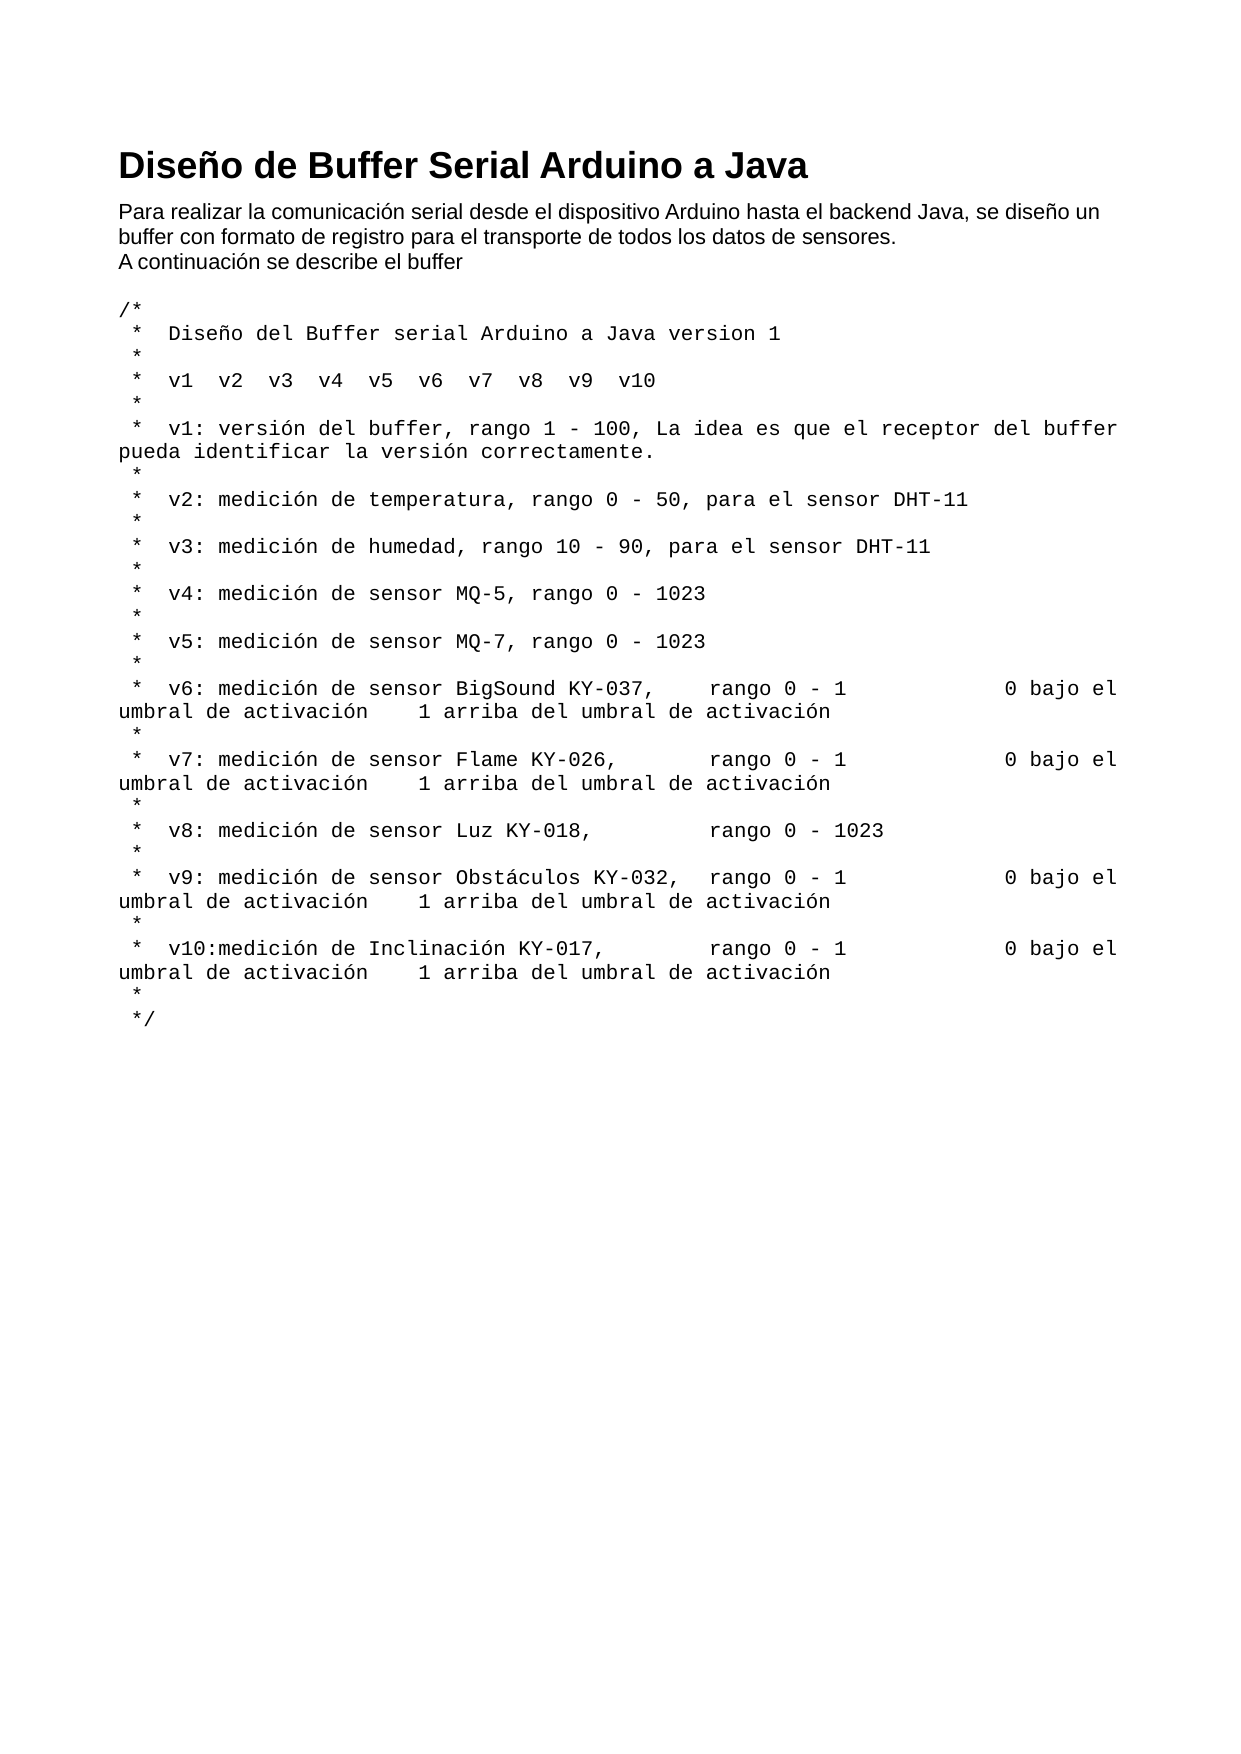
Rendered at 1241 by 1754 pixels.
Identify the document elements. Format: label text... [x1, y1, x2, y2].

text * [118, 914, 1122, 938]
subtitle Diseño de Buffer Serial Arduino a Java [118, 143, 1122, 186]
text /* [118, 299, 1122, 323]
text * v5: medición de sensor MQ-7, rango 0 - 1023 [118, 631, 1122, 654]
text * v4: medición de sensor MQ-5, rango 0 - 1023 [118, 583, 1122, 607]
text */ [118, 1009, 1122, 1033]
text * Diseño del Buffer serial Arduino a Java version 1 [118, 323, 1122, 347]
text * v7: medición de sensor Flame KY-026, rango 0 - 1 0 bajo el umbral de activación 1 arriba del umbral de activación [118, 749, 1122, 796]
text Para realizar la comunicación serial desde el dispositivo Arduino hasta el backend Java, se diseño un buffer con formato de registro para el transporte de todos los datos de sensores. [118, 199, 1122, 249]
text * v6: medición de sensor BigSound KY-037, rango 0 - 1 0 bajo el umbral de activación 1 arriba del umbral de activación [118, 678, 1122, 725]
text * [118, 796, 1122, 820]
text * [118, 560, 1122, 583]
text * [118, 512, 1122, 536]
text * [118, 347, 1122, 371]
text * [118, 394, 1122, 418]
text * [118, 607, 1122, 631]
text * v3: medición de humedad, rango 10 - 90, para el sensor DHT-11 [118, 536, 1122, 560]
text * v9: medición de sensor Obstáculos KY-032, rango 0 - 1 0 bajo el umbral de activación 1 arriba del umbral de activación [118, 867, 1122, 914]
text * [118, 465, 1122, 489]
text * v1 v2 v3 v4 v5 v6 v7 v8 v9 v10 [118, 371, 1122, 394]
text * v8: medición de sensor Luz KY-018, rango 0 - 1023 [118, 820, 1122, 843]
text * v1: versión del buffer, rango 1 - 100, La idea es que el receptor del buffer pueda identificar la versión correctamente. [118, 418, 1122, 465]
text * [118, 985, 1122, 1009]
text A continuación se describe el buffer [118, 249, 1122, 274]
text * v10:medición de Inclinación KY-017, rango 0 - 1 0 bajo el umbral de activación 1 arriba del umbral de activación [118, 938, 1122, 985]
text * [118, 843, 1122, 867]
text * [118, 654, 1122, 678]
text * v2: medición de temperatura, rango 0 - 50, para el sensor DHT-11 [118, 489, 1122, 512]
text * [118, 725, 1122, 749]
